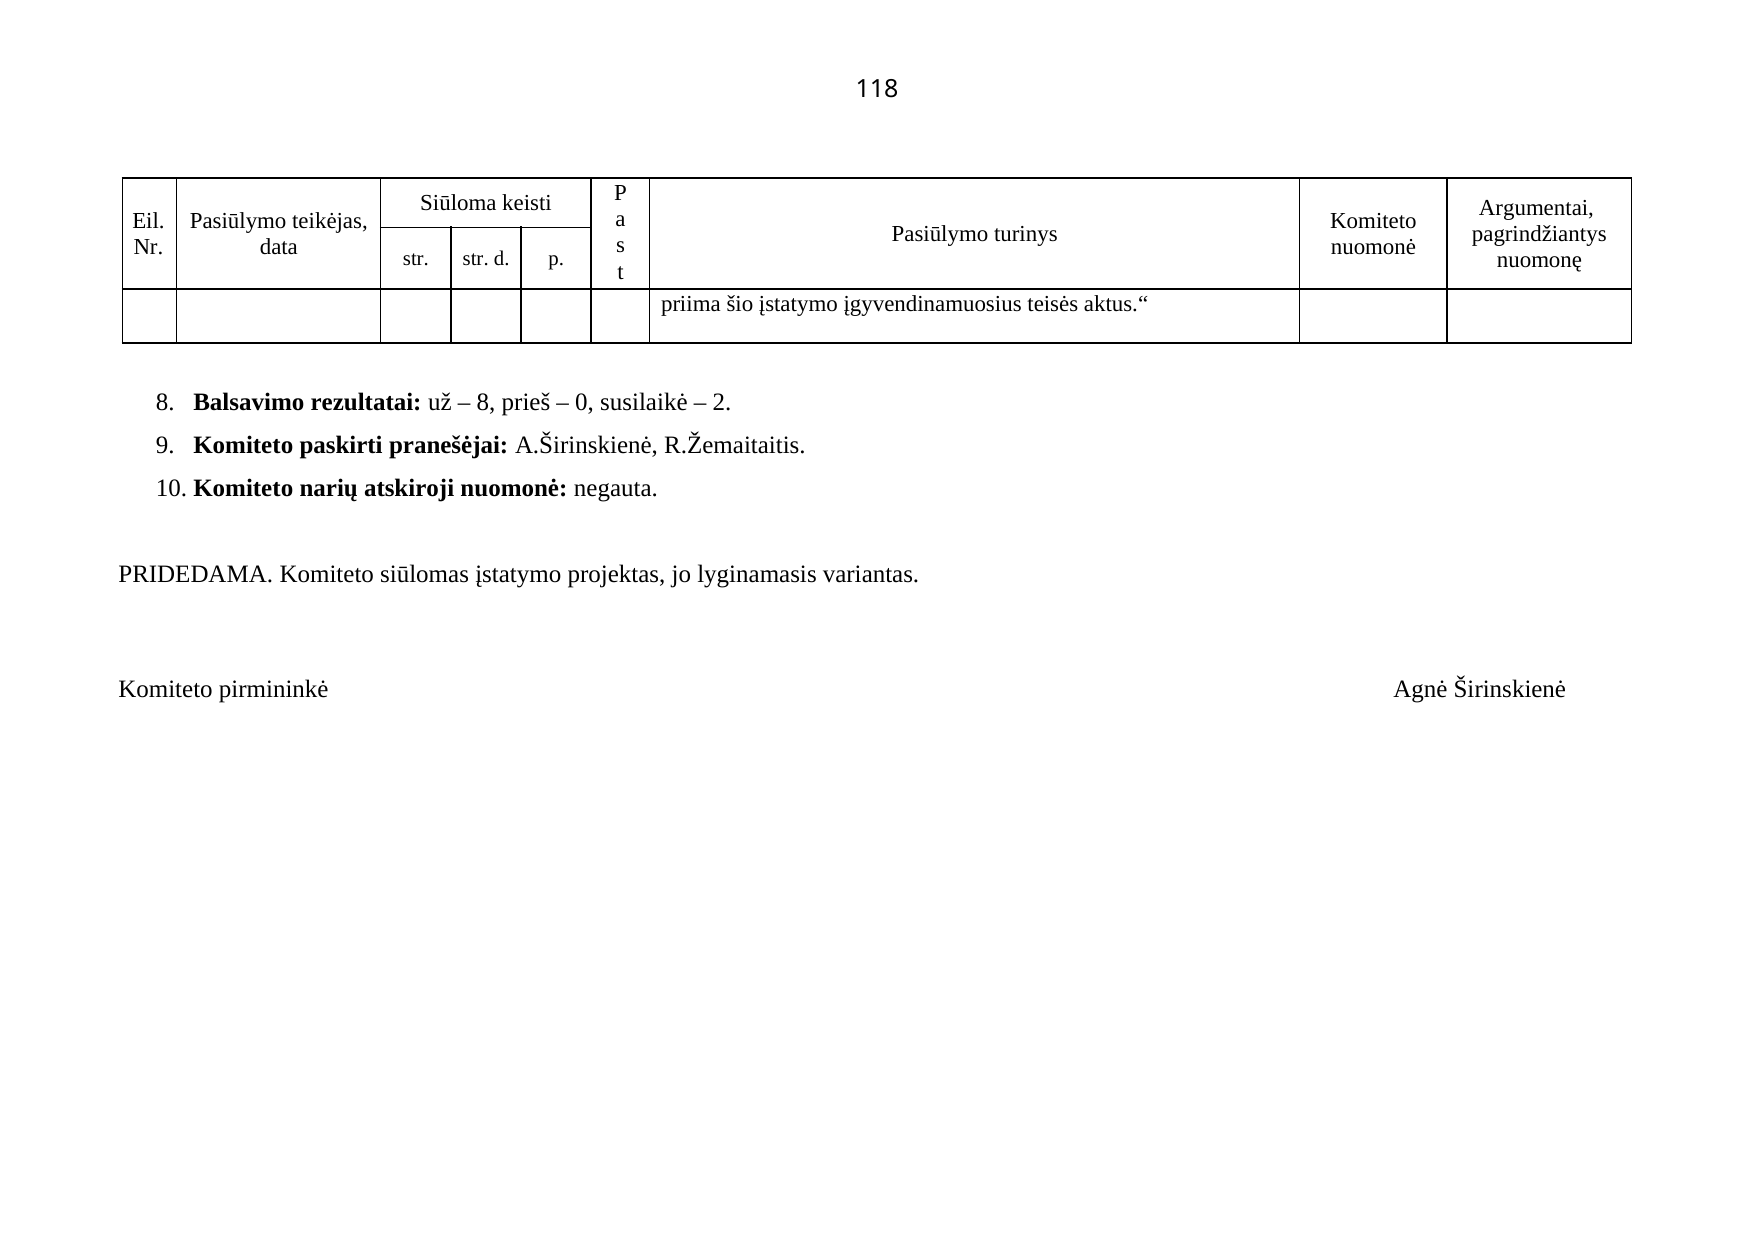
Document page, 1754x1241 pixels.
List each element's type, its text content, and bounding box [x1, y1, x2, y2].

table_cell [1300, 290, 1446, 342]
table_cell [123, 290, 176, 342]
table_cell str. [381, 228, 450, 288]
table_header Pasiūlymo turinys [650, 179, 1299, 288]
table_cell [1448, 290, 1631, 342]
table_cell [381, 290, 450, 342]
table_cell [522, 290, 590, 342]
table_header Siūloma keisti [381, 179, 590, 226]
text Komiteto pirmininkė Agnė Širinskienė [118, 674, 1635, 703]
list Komiteto narių atskiroji nuomonė: negauta. [156, 473, 1635, 502]
table_header Pasiūlymo teikėjas, data [177, 179, 380, 288]
table_cell priima šio įstatymo įgyvendinamuosius teisės aktus.“ [650, 290, 1299, 342]
table_header Eil. Nr. [123, 179, 176, 288]
table_cell [452, 290, 520, 342]
table_cell str. d. [452, 228, 520, 288]
list Komiteto paskirti pranešėjai: A.Širinskienė, R.Žemaitaitis. [156, 430, 1635, 459]
table_cell [592, 290, 649, 342]
table_header Argumentai, pagrindžiantys nuomonę [1448, 179, 1631, 288]
table_header Komiteto nuomonė [1300, 179, 1446, 288]
table_cell [177, 290, 380, 342]
list Balsavimo rezultatai: už – 8, prieš – 0, susilaikė – 2. [156, 387, 1635, 416]
table_cell p. [522, 228, 590, 288]
text PRIDEDAMA. Komiteto siūlomas įstatymo projektas, jo lyginamasis variantas. [118, 559, 1635, 588]
table_header Pastabos [592, 179, 649, 288]
